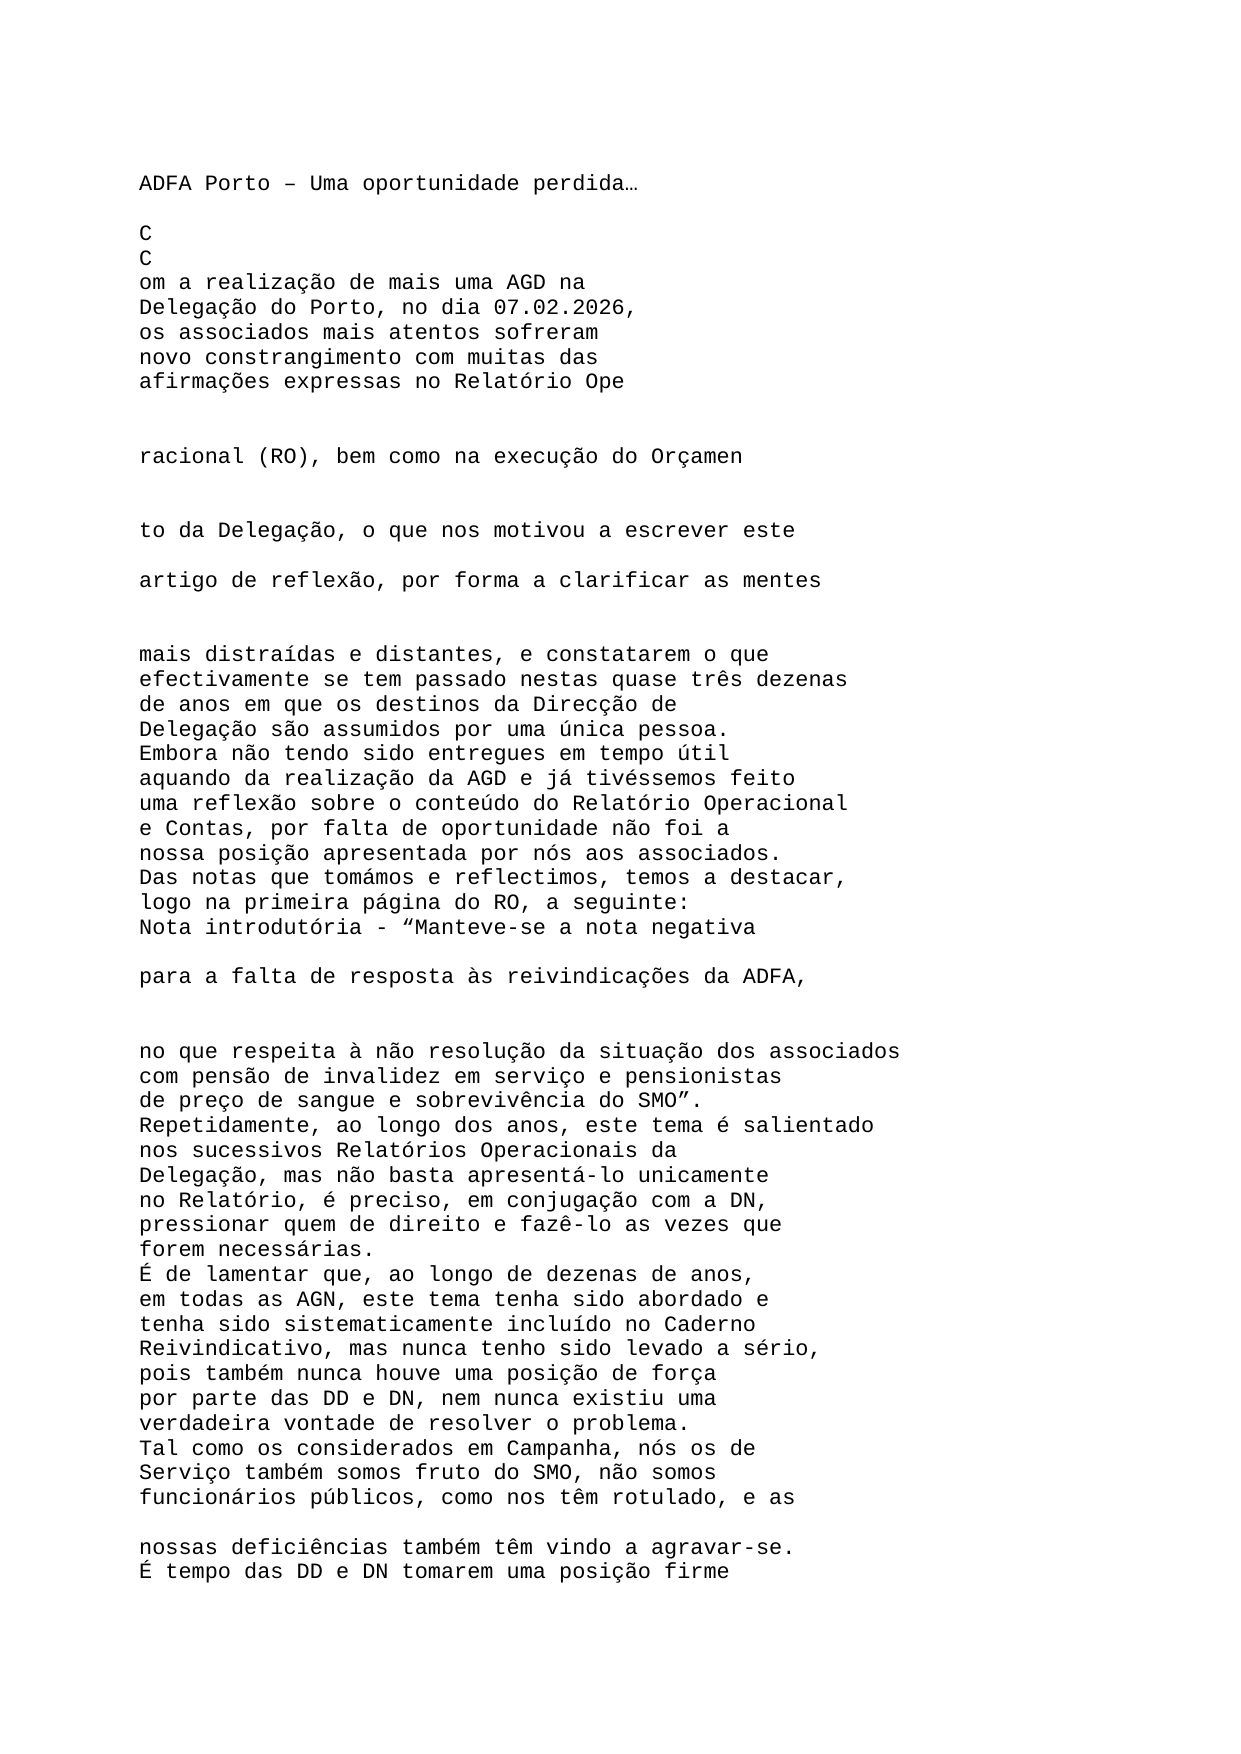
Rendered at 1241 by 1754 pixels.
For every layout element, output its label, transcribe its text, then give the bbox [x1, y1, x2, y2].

text É de lamentar que, ao longo de dezenas de anos, [139, 1263, 1101, 1288]
text Reivindicativo, mas nunca tenho sido levado a sério, [139, 1338, 1101, 1362]
text com pensão de invalidez em serviço e pensionistas [139, 1065, 1101, 1090]
text logo na primeira página do RO, a seguinte: [139, 891, 1101, 916]
text em todas as AGN, este tema tenha sido abordado e [139, 1288, 1101, 1313]
text no que respeita à não resolução da situação dos associados [139, 1040, 1101, 1065]
text de anos em que os destinos da Direcção de [139, 693, 1101, 718]
text os associados mais atentos sofreram [139, 321, 1101, 346]
text É tempo das DD e DN tomarem uma posição firme [139, 1561, 1101, 1586]
text nossas deficiências também têm vindo a agravar-se. [139, 1536, 1101, 1561]
text racional (RO), bem como na execução do Orçamen [139, 445, 1101, 470]
text om a realização de mais uma AGD na [139, 272, 1101, 296]
text nos sucessivos Relatórios Operacionais da [139, 1139, 1101, 1164]
text pois também nunca houve uma posição de força [139, 1362, 1101, 1387]
text uma reflexão sobre o conteúdo do Relatório Operacional [139, 792, 1101, 817]
text C [139, 222, 1101, 247]
text ADFA Porto – Uma oportunidade perdida… [139, 172, 1101, 197]
text afirmações expressas no Relatório Ope [139, 371, 1101, 396]
text forem necessárias. [139, 1238, 1101, 1263]
text para a falta de resposta às reivindicações da ADFA, [139, 966, 1101, 991]
text funcionários públicos, como nos têm rotulado, e as [139, 1486, 1101, 1511]
text to da Delegação, o que nos motivou a escrever este [139, 519, 1101, 544]
text Tal como os considerados em Campanha, nós os de [139, 1437, 1101, 1462]
text Delegação do Porto, no dia 07.02.2026, [139, 296, 1101, 321]
text mais distraídas e distantes, e constatarem o que [139, 643, 1101, 668]
text de preço de sangue e sobrevivência do SMO”. [139, 1090, 1101, 1114]
text por parte das DD e DN, nem nunca existiu uma [139, 1387, 1101, 1412]
text tenha sido sistematicamente incluído no Caderno [139, 1313, 1101, 1338]
text nossa posição apresentada por nós aos associados. [139, 842, 1101, 867]
text Serviço também somos fruto do SMO, não somos [139, 1462, 1101, 1486]
text Delegação, mas não basta apresentá-lo unicamente [139, 1164, 1101, 1189]
text novo constrangimento com muitas das [139, 346, 1101, 371]
text Das notas que tomámos e reflectimos, temos a destacar, [139, 867, 1101, 891]
text artigo de reflexão, por forma a clarificar as mentes [139, 569, 1101, 594]
text verdadeira vontade de resolver o problema. [139, 1412, 1101, 1437]
text C [139, 247, 1101, 272]
text Delegação são assumidos por uma única pessoa. [139, 718, 1101, 743]
text Nota introdutória - “Manteve-se a nota negativa [139, 916, 1101, 941]
text pressionar quem de direito e fazê-lo as vezes que [139, 1214, 1101, 1238]
text e Contas, por falta de oportunidade não foi a [139, 817, 1101, 842]
text efectivamente se tem passado nestas quase três dezenas [139, 668, 1101, 693]
text Repetidamente, ao longo dos anos, este tema é salientado [139, 1114, 1101, 1139]
text no Relatório, é preciso, em conjugação com a DN, [139, 1189, 1101, 1214]
text aquando da realização da AGD e já tivéssemos feito [139, 767, 1101, 792]
text Embora não tendo sido entregues em tempo útil [139, 743, 1101, 767]
